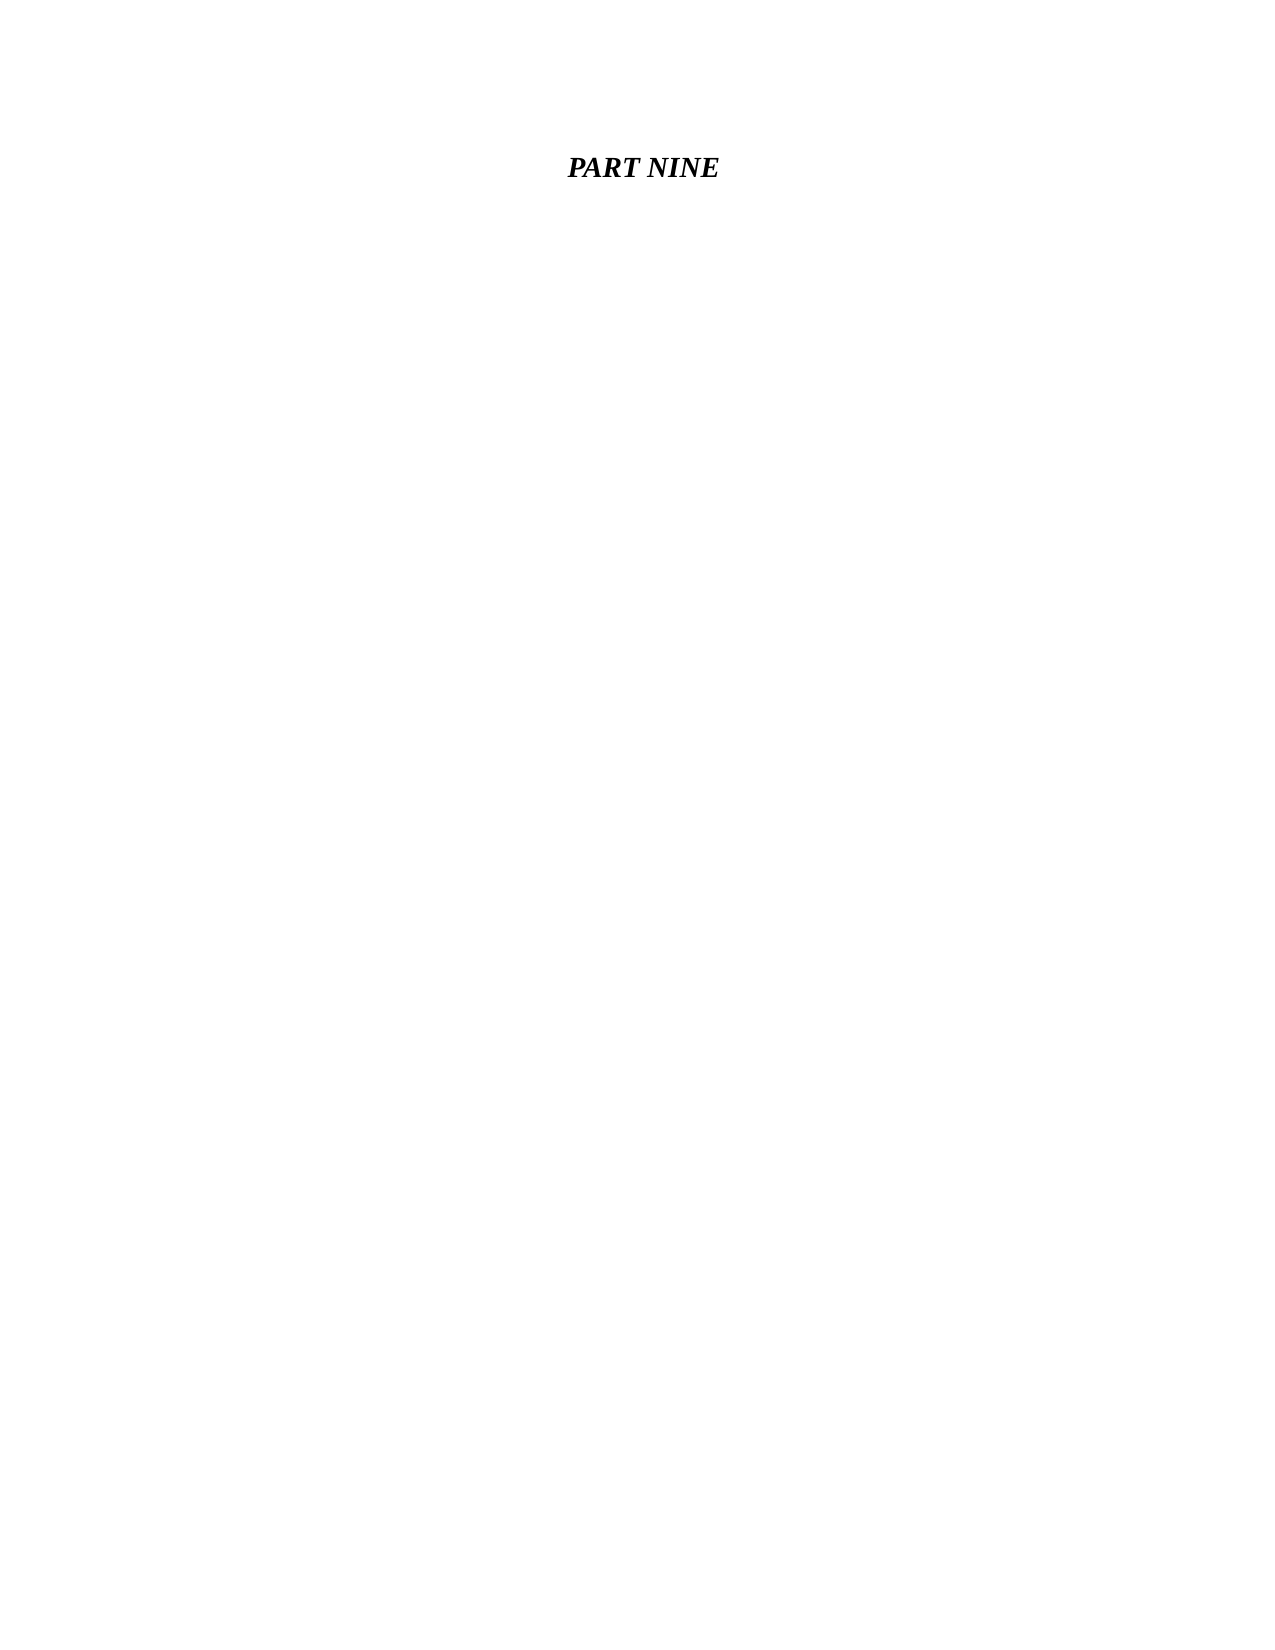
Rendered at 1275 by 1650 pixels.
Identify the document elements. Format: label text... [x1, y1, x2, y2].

subtitle PART NINE [150, 150, 1125, 183]
